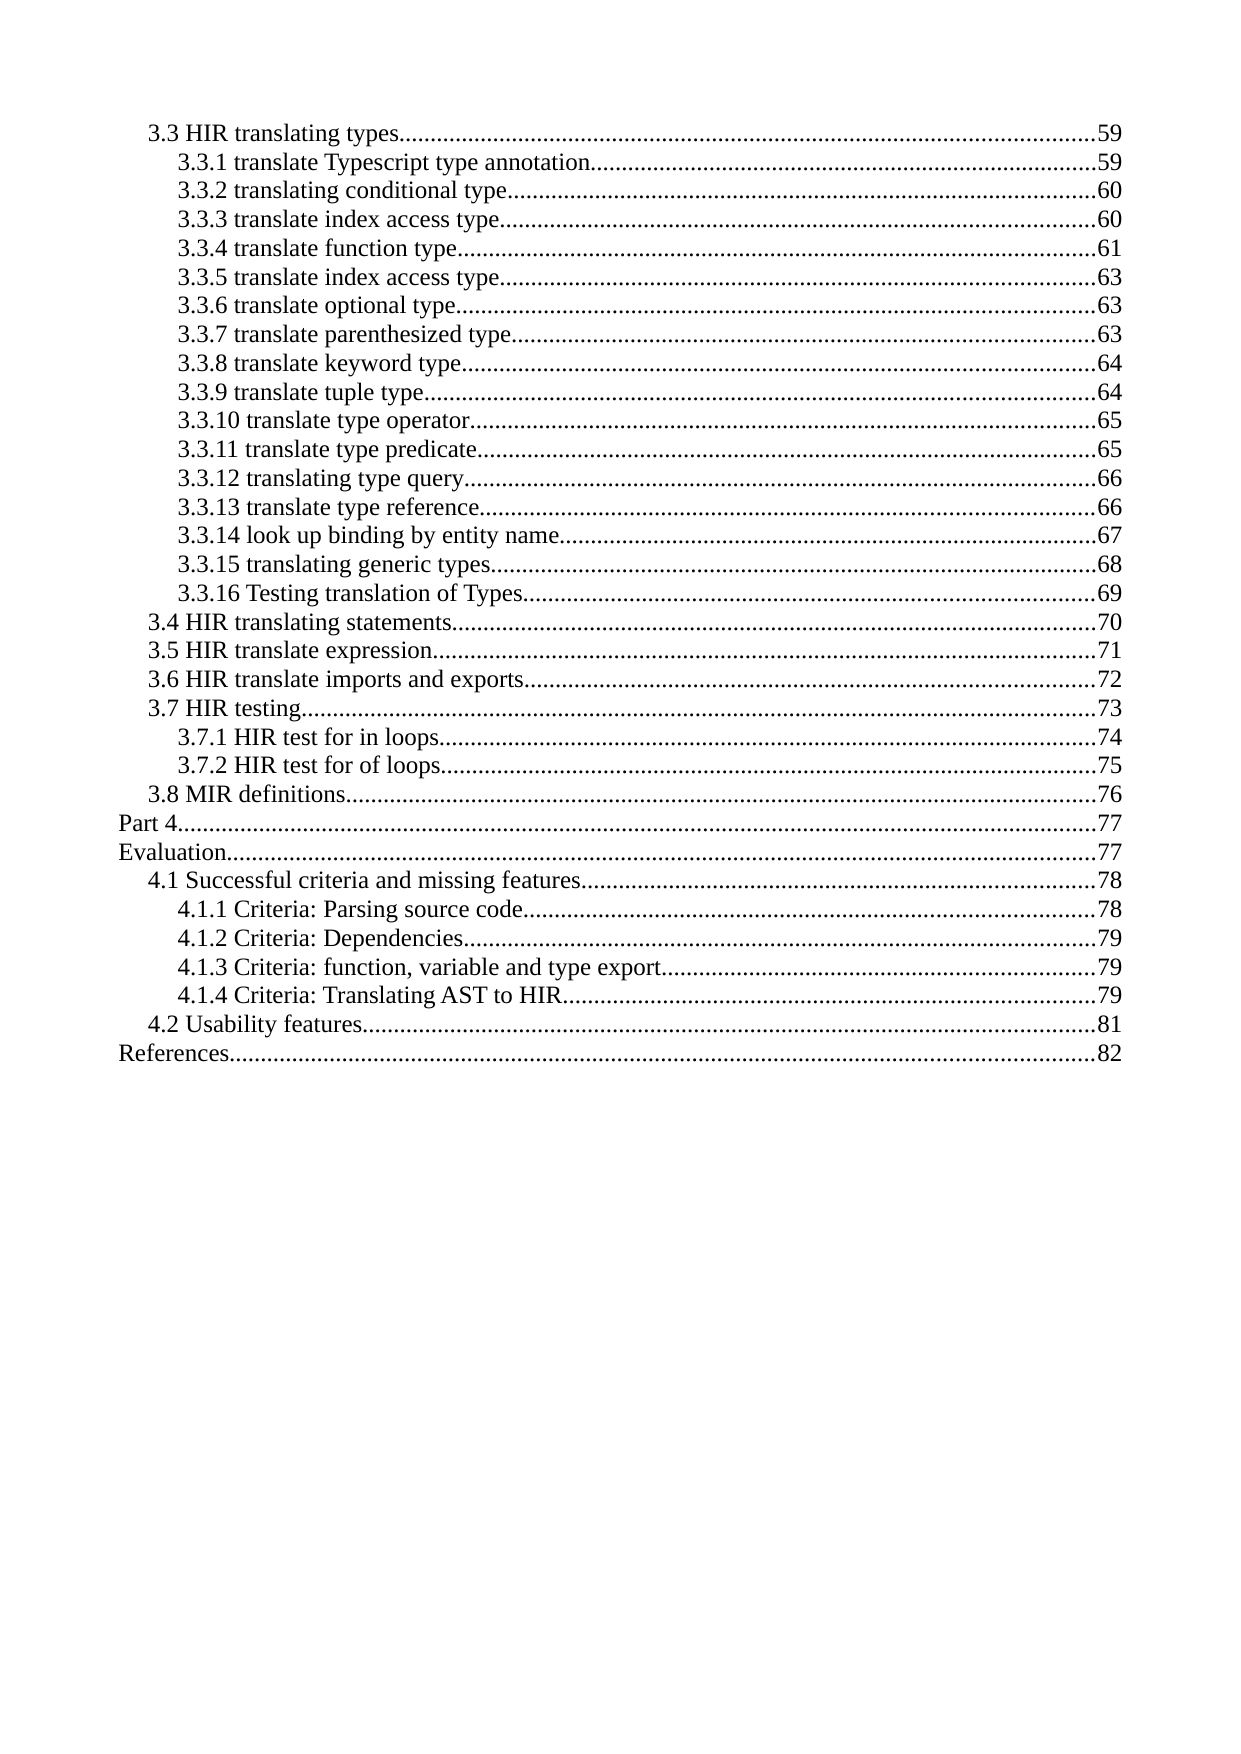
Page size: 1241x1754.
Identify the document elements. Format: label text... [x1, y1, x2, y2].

text 3.7.2 HIR test for of loops 75 [177, 751, 1122, 779]
text 3.3.10 translate type operator 65 [177, 406, 1122, 434]
text 3.3.14 look up binding by entity name 67 [177, 521, 1122, 549]
text 3.3.9 translate tuple type 64 [177, 377, 1122, 406]
text 3.5 HIR translate expression 71 [148, 636, 1122, 664]
text 4.1.2 Criteria: Dependencies 79 [177, 923, 1122, 952]
text 3.3.15 translating generic types 68 [177, 549, 1122, 578]
text 3.3.2 translating conditional type 60 [177, 176, 1122, 204]
text 3.8 MIR definitions 76 [148, 779, 1122, 808]
text 3.3.11 translate type predicate 65 [177, 434, 1122, 463]
text 4.2 Usability features 81 [148, 1009, 1122, 1038]
text Part 4 77 [118, 808, 1122, 837]
text 3.3.8 translate keyword type 64 [177, 348, 1122, 377]
text 3.7 HIR testing 73 [148, 693, 1122, 722]
text Evaluation 77 [118, 837, 1122, 866]
text 3.7.1 HIR test for in loops 74 [177, 722, 1122, 751]
text References 82 [118, 1038, 1122, 1067]
text 3.4 HIR translating statements 70 [148, 607, 1122, 636]
text 3.3.3 translate index access type 60 [177, 204, 1122, 233]
text 3.3.4 translate function type 61 [177, 233, 1122, 262]
text 4.1.3 Criteria: function, variable and type export 79 [177, 952, 1122, 981]
text 4.1.4 Criteria: Translating AST to HIR 79 [177, 981, 1122, 1009]
text 4.1.1 Criteria: Parsing source code 78 [177, 894, 1122, 923]
text 3.3.6 translate optional type 63 [177, 291, 1122, 319]
text 3.3.7 translate parenthesized type 63 [177, 319, 1122, 348]
text 3.3.16 Testing translation of Types 69 [177, 578, 1122, 607]
text 3.3.5 translate index access type 63 [177, 262, 1122, 291]
text 3.3 HIR translating types 59 [148, 118, 1122, 147]
text 4.1 Successful criteria and missing features 78 [148, 866, 1122, 894]
text 3.3.13 translate type reference 66 [177, 492, 1122, 521]
text 3.3.1 translate Typescript type annotation 59 [177, 147, 1122, 176]
text 3.3.12 translating type query 66 [177, 463, 1122, 492]
text 3.6 HIR translate imports and exports 72 [148, 664, 1122, 693]
